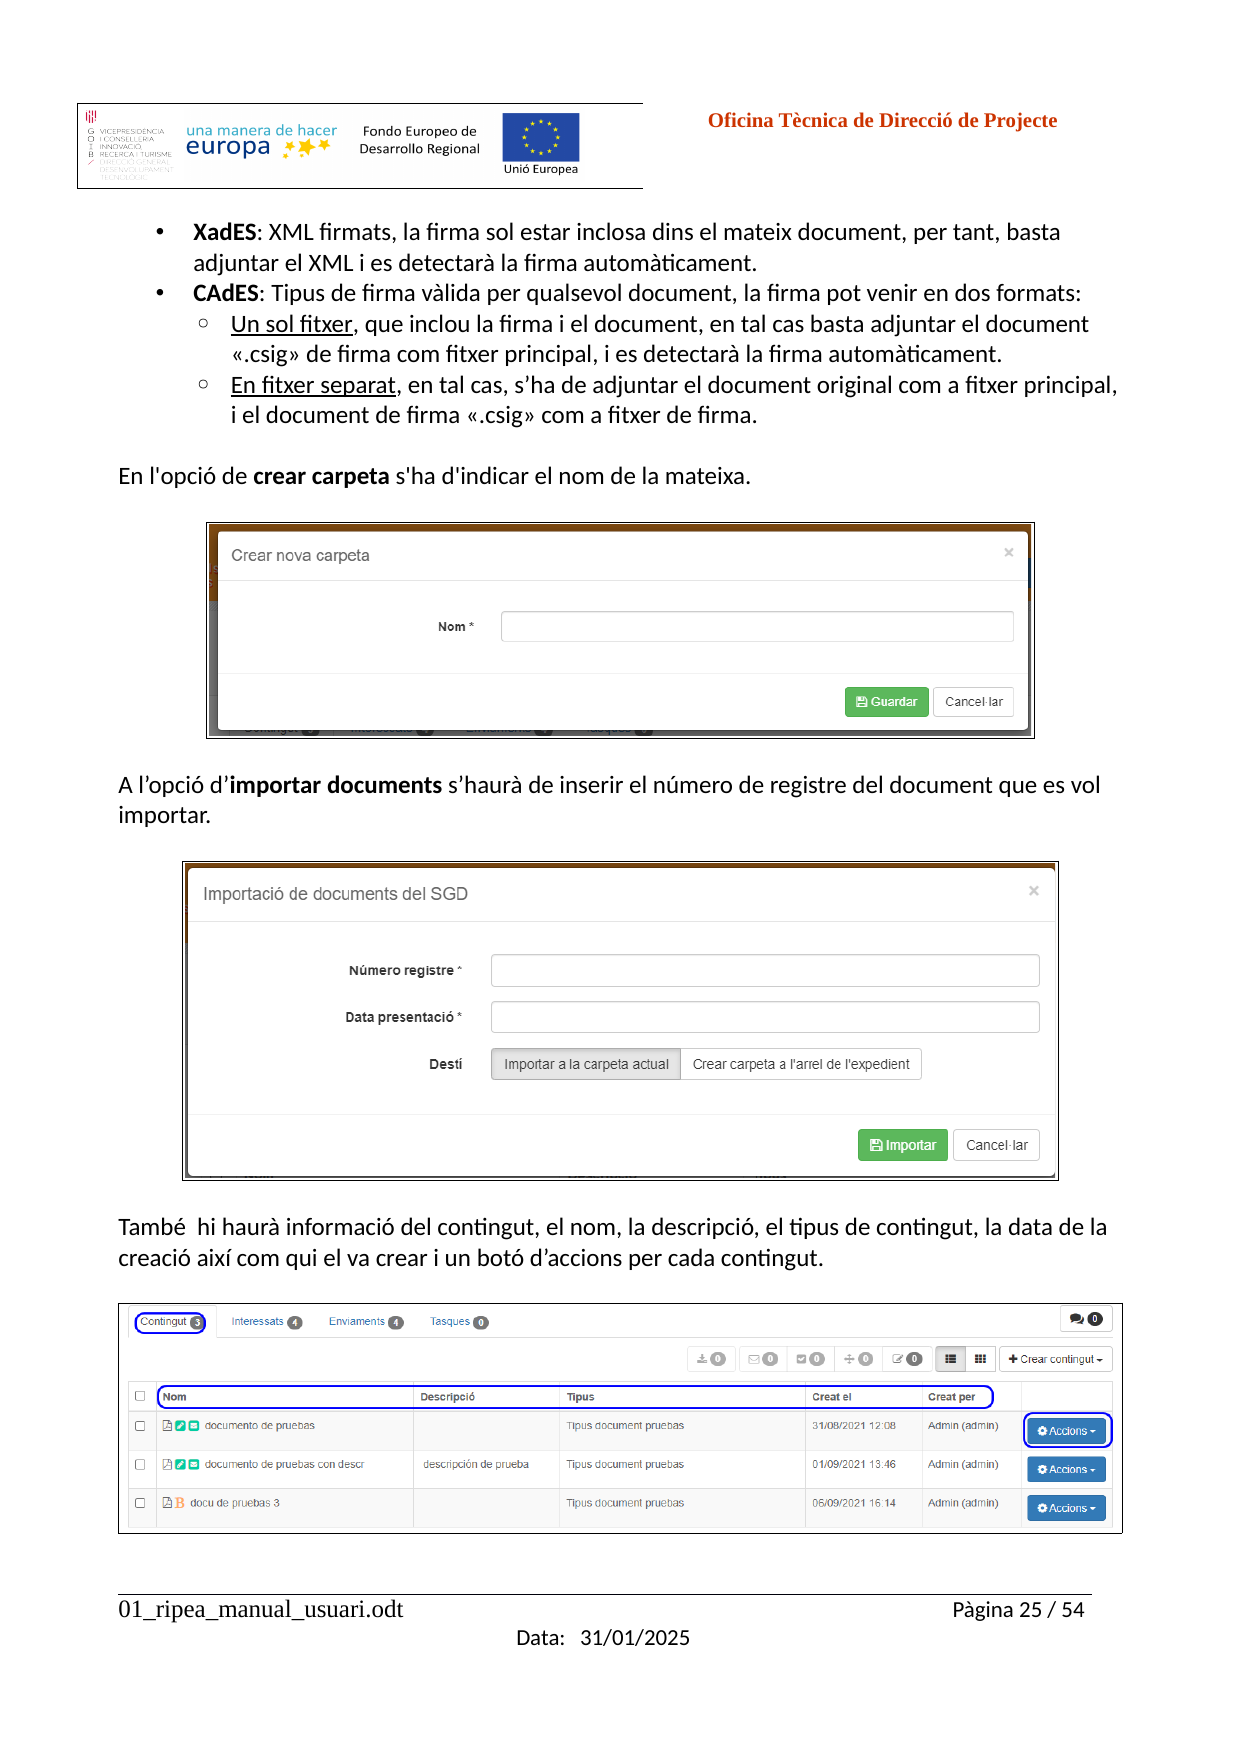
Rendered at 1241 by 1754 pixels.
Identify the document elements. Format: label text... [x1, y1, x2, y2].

picture [185, 863, 1055, 1178]
list XadES: XML firmats, la firma sol estar inclosa dins el mateix document, per tant, basta adjuntar el XML i es detectarà la firma automàticament. [156, 216, 1122, 277]
text A l’opció d’importar documents s’haurà de inserir el número de registre del document que es vol importar. [118, 769, 1122, 830]
text En l'opció de crear carpeta s'ha d'indicar el nom de la mateixa. [118, 461, 1122, 491]
picture [184, 108, 585, 182]
picture [209, 524, 1032, 736]
text També hi haurà informació del contingut, el nom, la descripció, el tipus de contingut, la data de la creació així com qui el va crear i un botó d’accions per cada contingut. [118, 1211, 1122, 1272]
picture [82, 108, 178, 182]
list CAdES: Tipus de firma vàlida per qualsevol document, la firma pot venir en dos formats: [156, 277, 1122, 308]
list Un sol fitxer, que inclou la firma i el document, en tal cas basta adjuntar el document «.csig» de firma com fitxer principal, i es detectarà la firma automàticament. [193, 308, 1122, 369]
list En fitxer separat, en tal cas, s’ha de adjuntar el document original com a fitxer principal, i el document de firma «.csig» com a fitxer de firma. [193, 369, 1122, 430]
picture [121, 1305, 1119, 1531]
